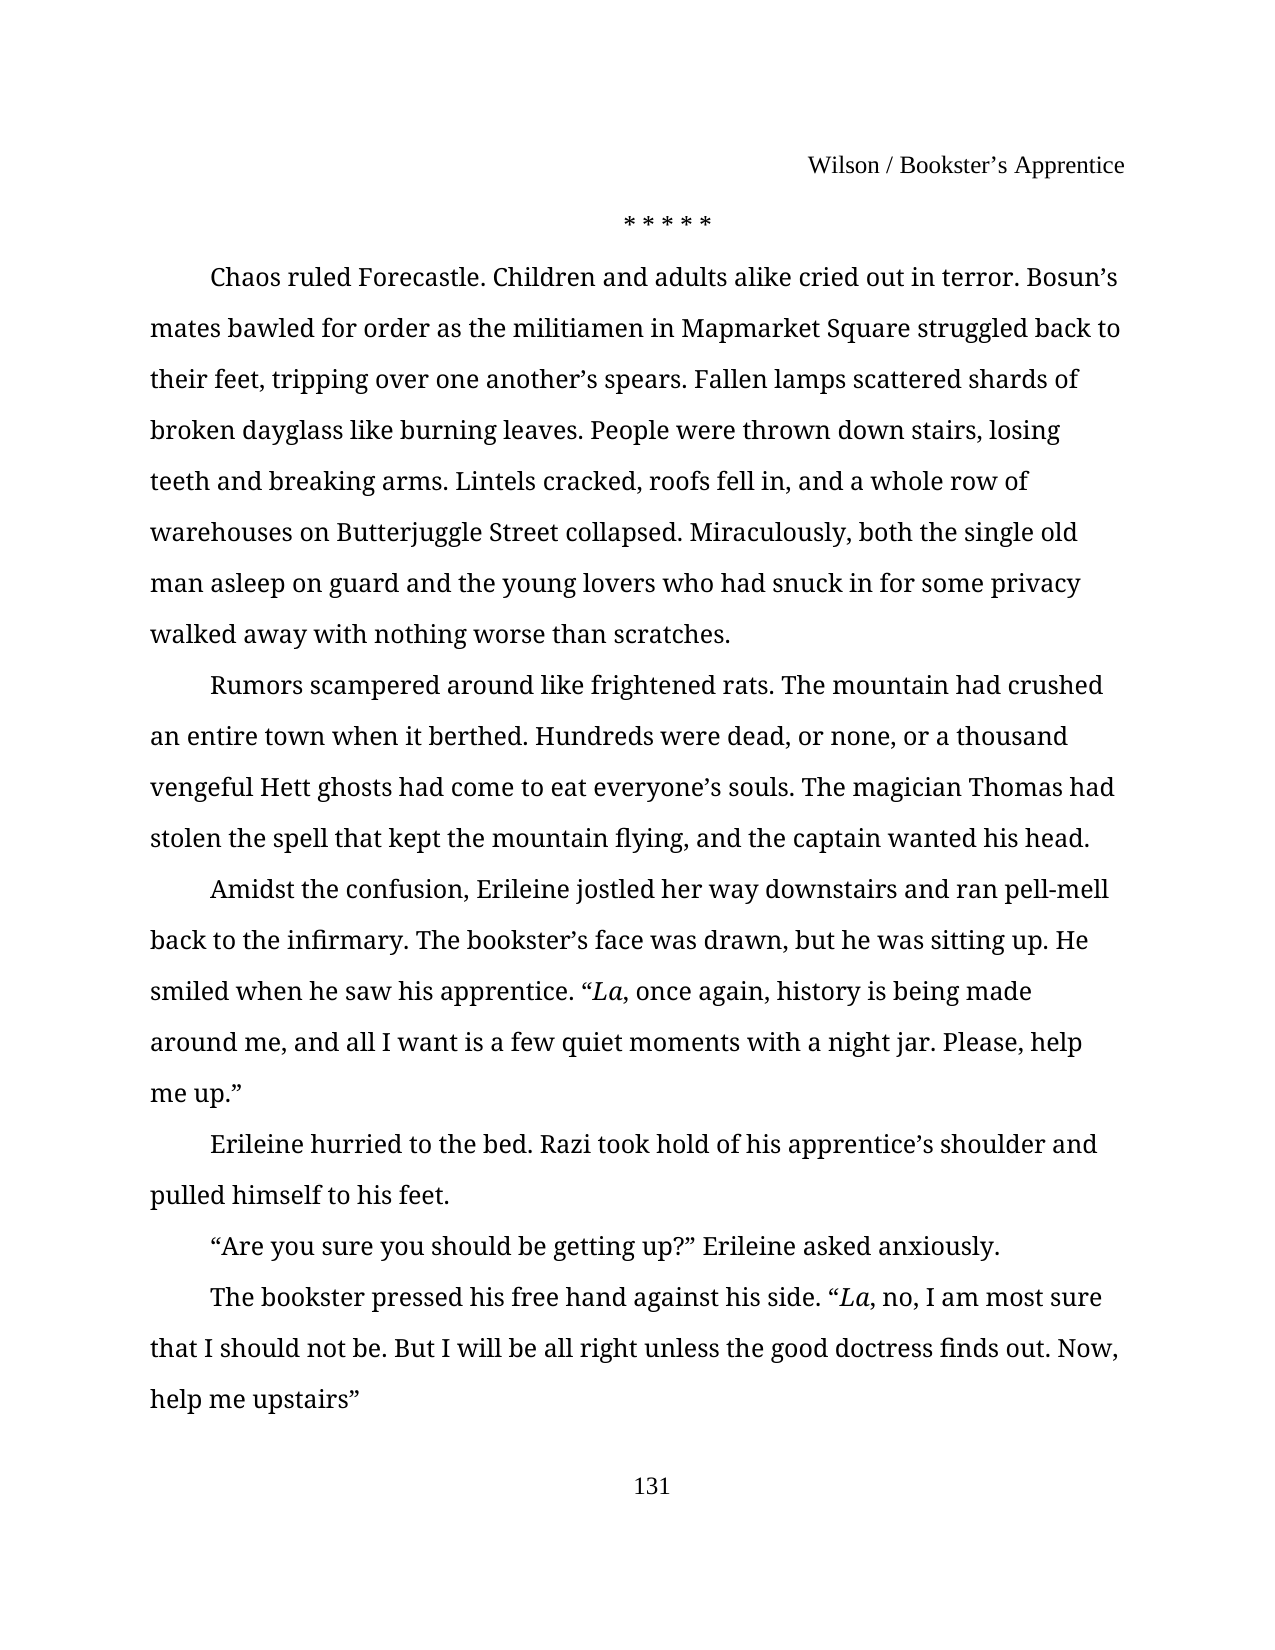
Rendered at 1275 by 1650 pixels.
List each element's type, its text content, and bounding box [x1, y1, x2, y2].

text “Are you sure you should be getting up?” Erileine asked anxiously. [150, 1229, 1125, 1263]
text Rumors scampered around like frightened rats. The mountain had crushed an entire town when it berthed. Hundreds were dead, or none, or a thousand vengeful Hett ghosts had come to eat everyone’s souls. The magician Thomas had stolen the spell that kept the mountain flying, and the captain wanted his head. [150, 668, 1125, 855]
text Chaos ruled Forecastle. Children and adults alike cried out in terror. Bosun’s mates bawled for order as the militiamen in Mapmarket Square struggled back to their feet, tripping over one another’s spears. Fallen lamps scattered shards of broken dayglass like burning leaves. People were thrown down stairs, losing teeth and breaking arms. Lintels cracked, roofs fell in, and a whole row of warehouses on Butterjuggle Street collapsed. Miraculously, both the single old man asleep on guard and the young lovers who had snuck in for some privacy walked away with nothing worse than scratches. [150, 259, 1125, 651]
text The bookster pressed his free hand against his side. “La, no, I am most sure that I should not be. But I will be all right unless the good doctress finds out. Now, help me upstairs” [150, 1280, 1125, 1416]
text Amidst the confusion, Erileine jostled her way downstairs and ran pell-mell back to the infirmary. The bookster’s face was drawn, but he was sitting up. He smiled when he saw his apprentice. “La, once again, history is being made around me, and all I want is a few quiet moments with a night jar. Please, help me up.” [150, 872, 1125, 1110]
text * * * * * [150, 208, 1125, 242]
text Erileine hurried to the bed. Razi took hold of his apprentice’s shoulder and pulled himself to his feet. [150, 1127, 1125, 1212]
